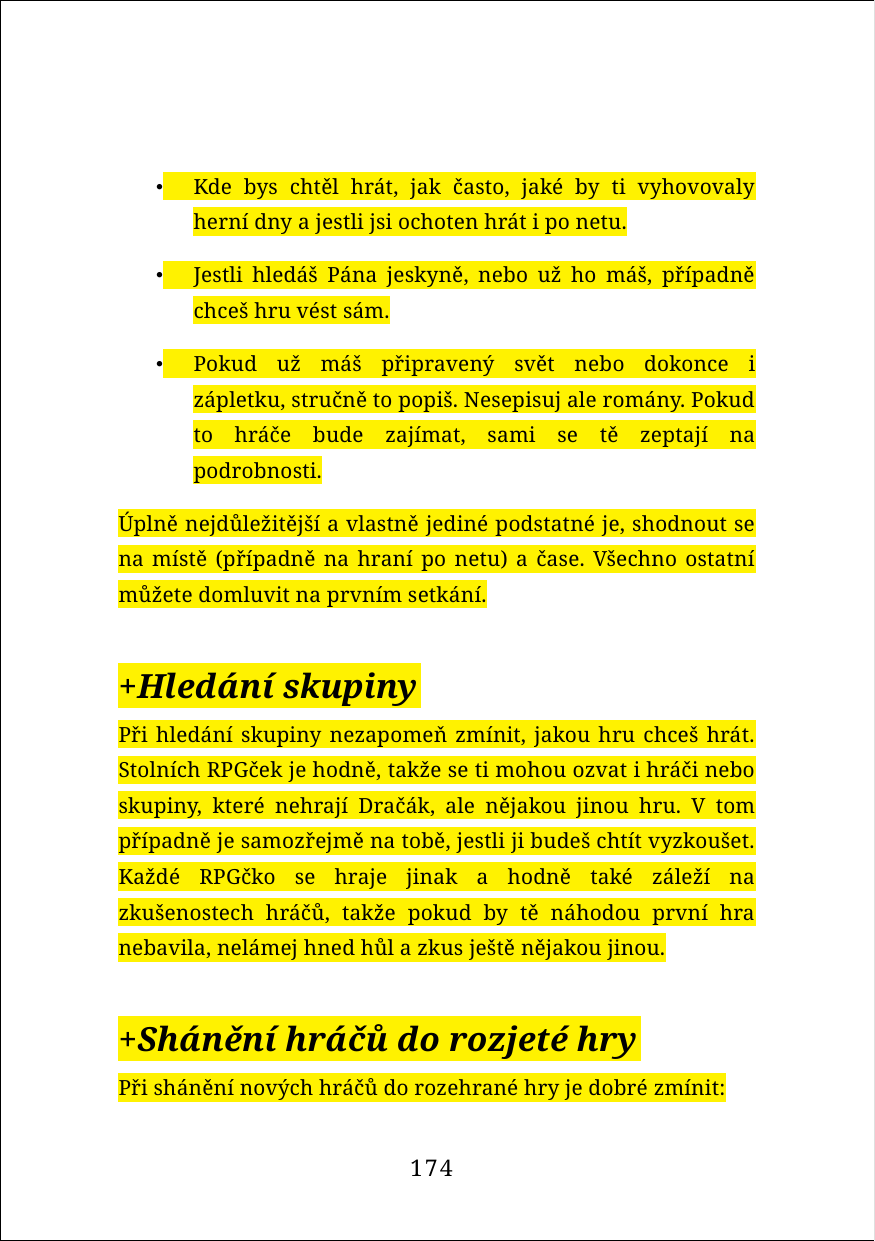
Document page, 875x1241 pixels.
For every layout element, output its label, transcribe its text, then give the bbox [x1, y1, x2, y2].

text Při hledání skupiny nezapomeň zmínit, jakou hru chceš hrát. Stolních RPGček je hodně, takže se ti mohou ozvat i hráči nebo skupiny, které nehrají Dračák, ale nějakou jinou hru. V tom případně je samozřejmě na tobě, jestli ji budeš chtít vyzkoušet. Každé RPGčko se hraje jinak a hodně také záleží na zkušenostech hráčů, takže pokud by tě náhodou první hra nebavila, nelámej hned hůl a zkus ještě nějakou jinou. [118, 720, 756, 962]
list Jestli hledáš Pána jeskyně, nebo už ho máš, případně chceš hru vést sám. [156, 261, 756, 324]
subtitle +Hledání skupiny [118, 663, 756, 708]
text Úplně nejdůležitější a vlastně jediné podstatné je, shodnout se na místě (případně na hraní po netu) a čase. Všechno ostatní můžete domluvit na prvním setkání. [118, 509, 756, 608]
subtitle +Shánění hráčů do rozjeté hry [118, 1016, 756, 1061]
text Při shánění nových hráčů do rozehrané hry je dobré zmínit: [118, 1073, 756, 1102]
list Kde bys chtěl hrát, jak často, jaké by ti vyhovovaly herní dny a jestli jsi ochoten hrát i po netu. [156, 172, 756, 236]
list Pokud už máš připravený svět nebo dokonce i zápletku, stručně to popiš. Nesepisuj ale romány. Pokud to hráče bude zajímat, sami se tě zeptají na podrobnosti. [156, 349, 756, 484]
